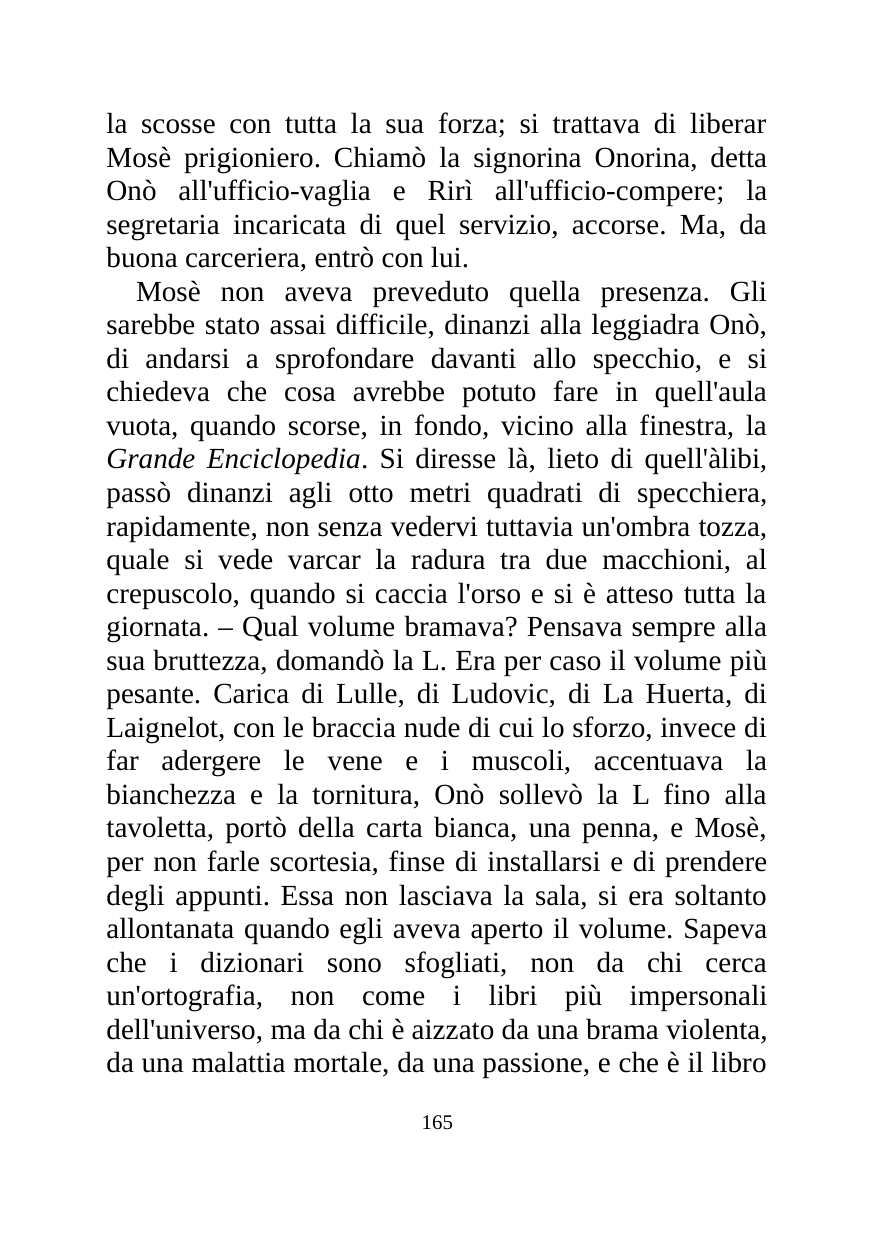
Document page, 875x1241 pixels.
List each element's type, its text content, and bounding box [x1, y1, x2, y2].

text la scosse con tutta la sua forza; si trattava di liberar Mosè prigioniero. Chiamò la signorina Onorina, detta Onò all'ufficio-vaglia e Rirì all'ufficio-compere; la segretaria incaricata di quel servizio, accorse. Ma, da buona carceriera, entrò con lui. [106, 106, 768, 274]
text Mosè non aveva preveduto quella presenza. Gli sarebbe stato assai difficile, dinanzi alla leggiadra Onò, di andarsi a sprofondare davanti allo specchio, e si chiedeva che cosa avrebbe potuto fare in quell'aula vuota, quando scorse, in fondo, vicino alla finestra, la Grande Enciclopedia. Si diresse là, lieto di quell'àlibi, passò dinanzi agli otto metri quadrati di specchiera, rapidamente, non senza vedervi tuttavia un'ombra tozza, quale si vede varcar la radura tra due macchioni, al crepuscolo, quando si caccia l'orso e si è atteso tutta la giornata. – Qual volume bramava? Pensava sempre alla sua bruttezza, domandò la L. Era per caso il volume più pesante. Carica di Lulle, di Ludovic, di La Huerta, di Laignelot, con le braccia nude di cui lo sforzo, invece di far adergere le vene e i muscoli, accentuava la bianchezza e la tornitura, Onò sollevò la L fino alla tavoletta, portò della carta bianca, una penna, e Mosè, per non farle scortesia, finse di installarsi e di prendere degli appunti. Essa non lasciava la sala, si era soltanto allontanata quando egli aveva aperto il volume. Sapeva che i dizionari sono sfogliati, non da chi cerca un'ortografia, non come i libri più impersonali dell'universo, ma da chi è aizzato da una brama violenta, da una malattia mortale, da una passione, e che è il libro [106, 274, 768, 1079]
